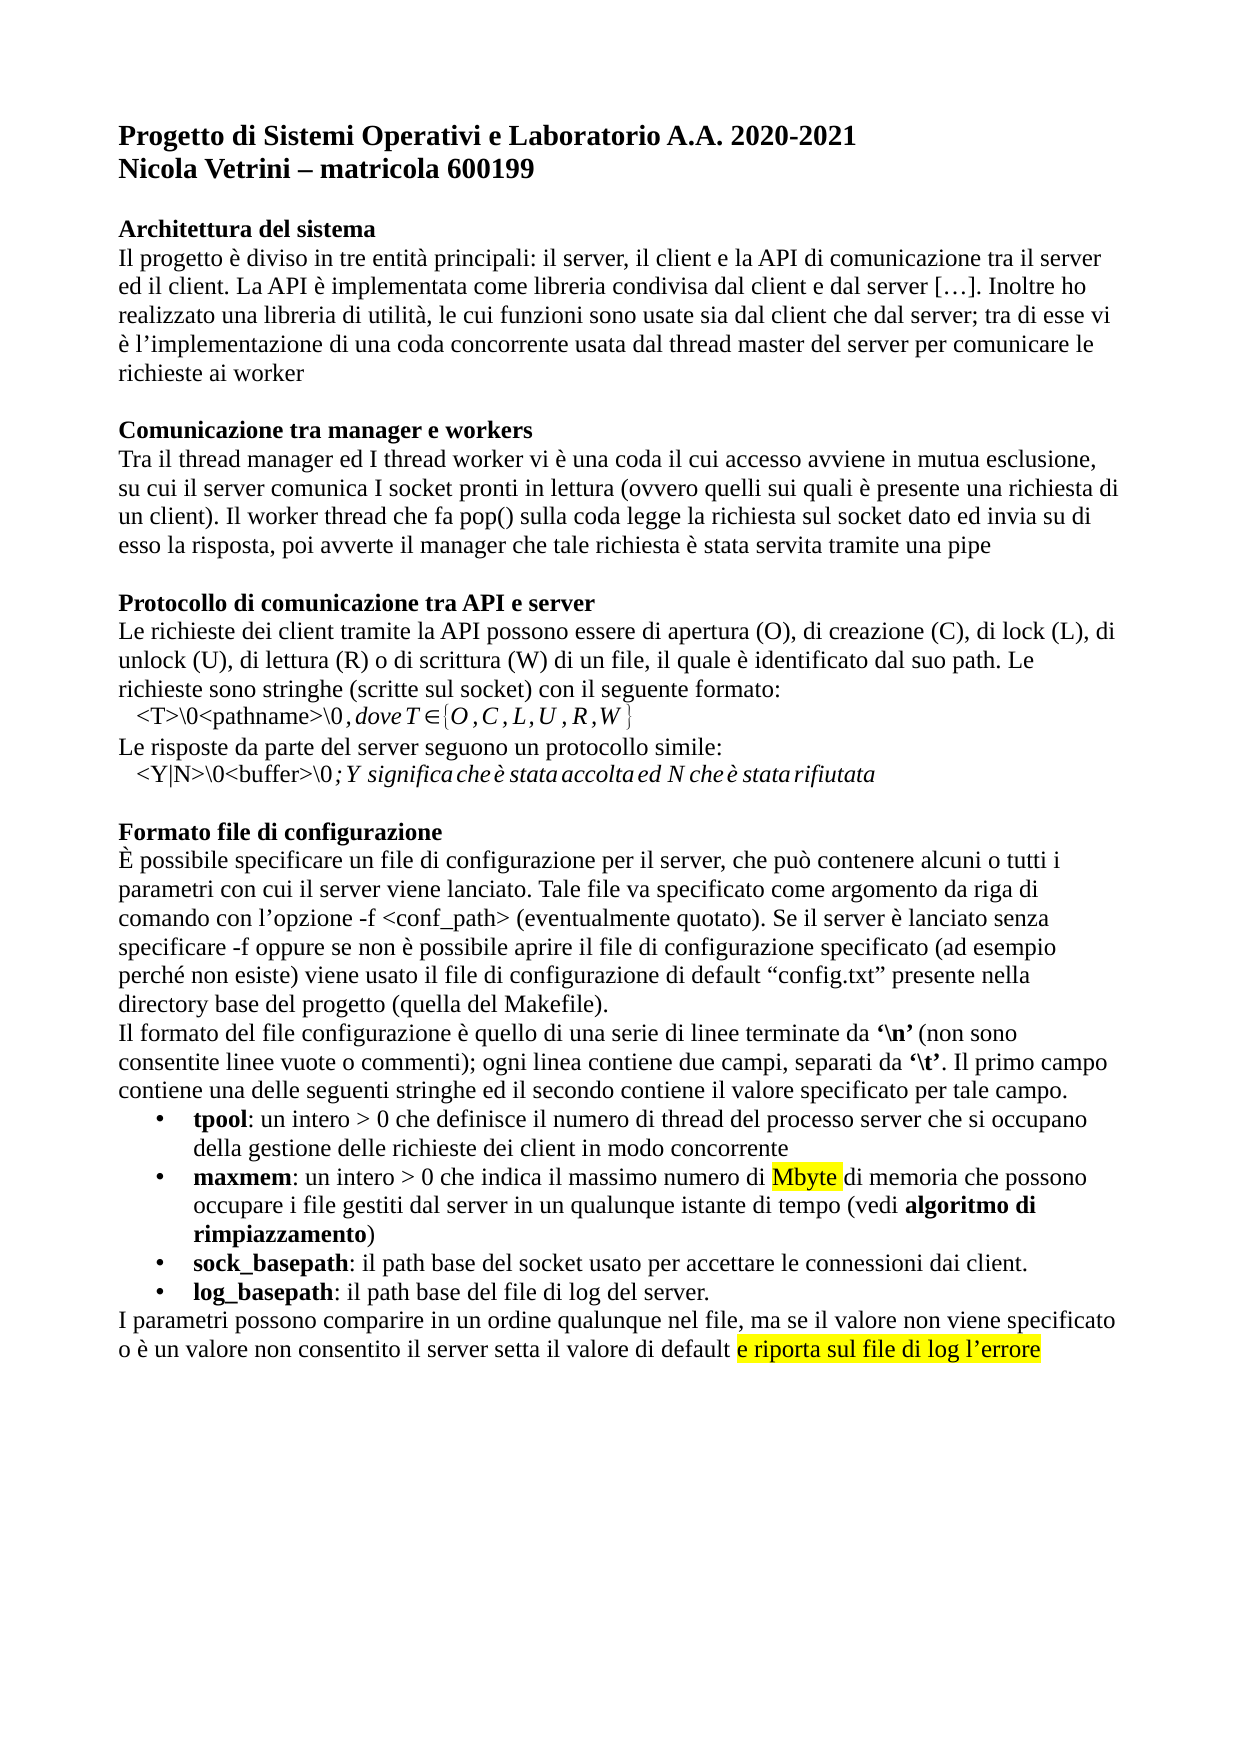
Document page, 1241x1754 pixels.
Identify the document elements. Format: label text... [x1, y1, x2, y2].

text Il formato del file configurazione è quello di una serie di linee terminate da ‘\n’ (non sono consentite linee vuote o commenti); ogni linea contiene due campi, separati da ‘\t’. Il primo campo contiene una delle seguenti stringhe ed il secondo contiene il valore specificato per tale campo. [118, 1018, 1122, 1104]
text Progetto di Sistemi Operativi e Laboratorio A.A. 2020-2021 [118, 118, 1122, 152]
text Le richieste dei client tramite la API possono essere di apertura (O), di creazione (C), di lock (L), di unlock (U), di lettura (R) o di scrittura (W) di un file, il quale è identificato dal suo path. Le richieste sono stringhe (scritte sul socket) con il seguente formato: [118, 616, 1122, 732]
list log_basepath: il path base del file di log del server. [156, 1277, 1122, 1306]
text Protocollo di comunicazione tra API e server [118, 588, 1122, 616]
list maxmem: un intero > 0 che indica il massimo numero di Mbyte di memoria che possono occupare i file gestiti dal server in un qualunque istante di tempo (vedi algoritmo di rimpiazzamento) [156, 1162, 1122, 1248]
text Architettura del sistema [118, 214, 1122, 243]
text Comunicazione tra manager e workers [118, 415, 1122, 444]
text È possibile specificare un file di configurazione per il server, che può contenere alcuni o tutti i parametri con cui il server viene lanciato. Tale file va specificato come argomento da riga di comando con l’opzione -f <conf_path> (eventualmente quotato). Se il server è lanciato senza specificare -f oppure se non è possibile aprire il file di configurazione specificato (ad esempio perché non esiste) viene usato il file di configurazione di default “config.txt” presente nella directory base del progetto (quella del Makefile). [118, 846, 1122, 1018]
text Formato file di configurazione [118, 817, 1122, 846]
text Tra il thread manager ed I thread worker vi è una coda il cui accesso avviene in mutua esclusione, su cui il server comunica I socket pronti in lettura (ovvero quelli sui quali è presente una richiesta di un client). Il worker thread che fa pop() sulla coda legge la richiesta sul socket dato ed invia su di esso la risposta, poi avverte il manager che tale richiesta è stata servita tramite una pipe [118, 444, 1122, 559]
list sock_basepath: il path base del socket usato per accettare le connessioni dai client. [156, 1248, 1122, 1277]
text I parametri possono comparire in un ordine qualunque nel file, ma se il valore non viene specificato o è un valore non consentito il server setta il valore di default e riporta sul file di log l’errore [118, 1306, 1122, 1363]
list tpool: un intero > 0 che definisce il numero di thread del processo server che si occupano della gestione delle richieste dei client in modo concorrente [156, 1104, 1122, 1162]
text Le risposte da parte del server seguono un protocollo simile: [118, 732, 1122, 761]
text Il progetto è diviso in tre entità principali: il server, il client e la API di comunicazione tra il server ed il client. La API è implementata come libreria condivisa dal client e dal server […]. Inoltre ho realizzato una libreria di utilità, le cui funzioni sono usate sia dal client che dal server; tra di esse vi è l’implementazione di una coda concorrente usata dal thread master del server per comunicare le richieste ai worker [118, 243, 1122, 386]
text Nicola Vetrini – matricola 600199 [118, 152, 1122, 185]
